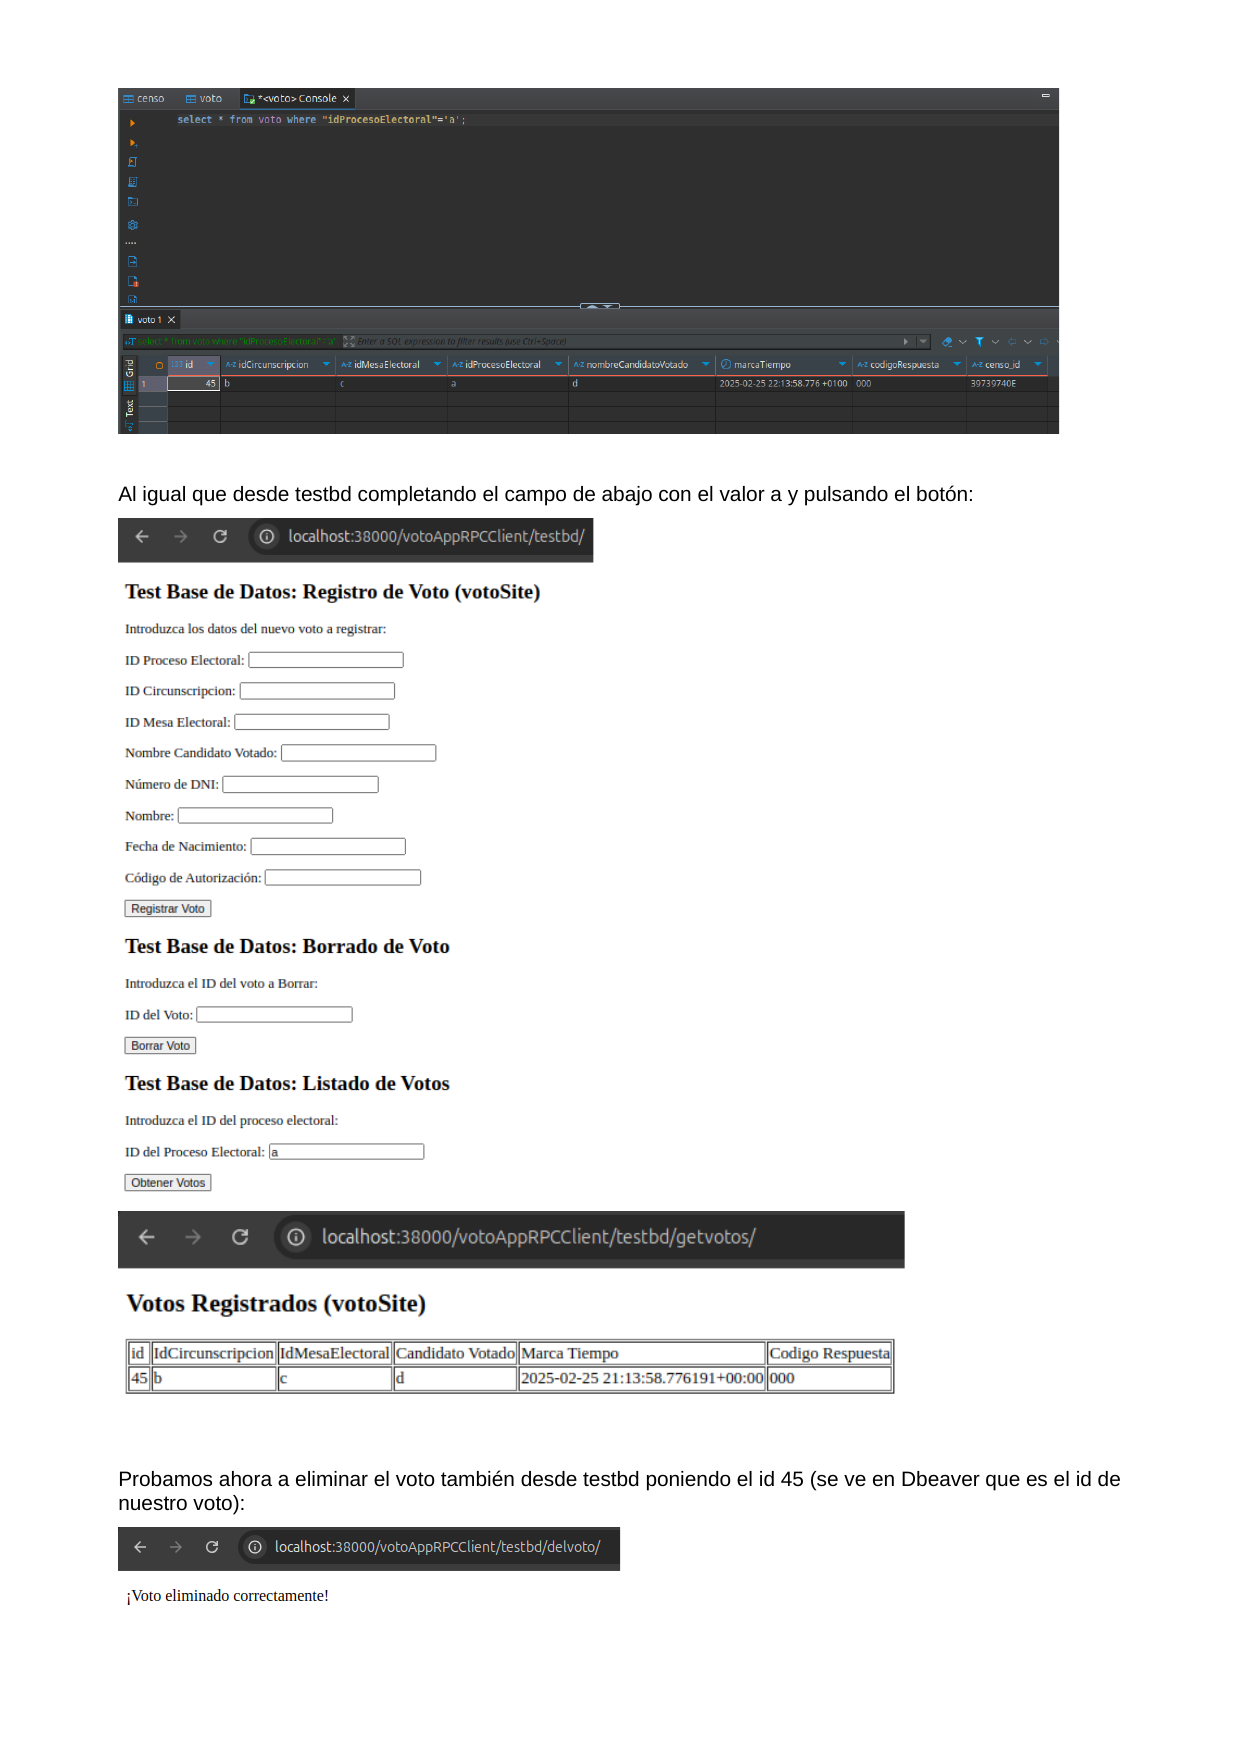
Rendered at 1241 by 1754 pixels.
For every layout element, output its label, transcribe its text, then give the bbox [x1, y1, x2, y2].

text Probamos ahora a eliminar el voto también desde testbd poniendo el id 45 (se ve en Dbeaver que es el id de nuestro voto): [118, 1467, 1122, 1515]
picture [118, 518, 594, 1200]
picture [118, 1527, 621, 1624]
text Al igual que desde testbd completando el campo de abajo con el valor a y pulsando el botón: [118, 482, 1122, 506]
picture [118, 88, 1060, 434]
picture [118, 1211, 905, 1407]
